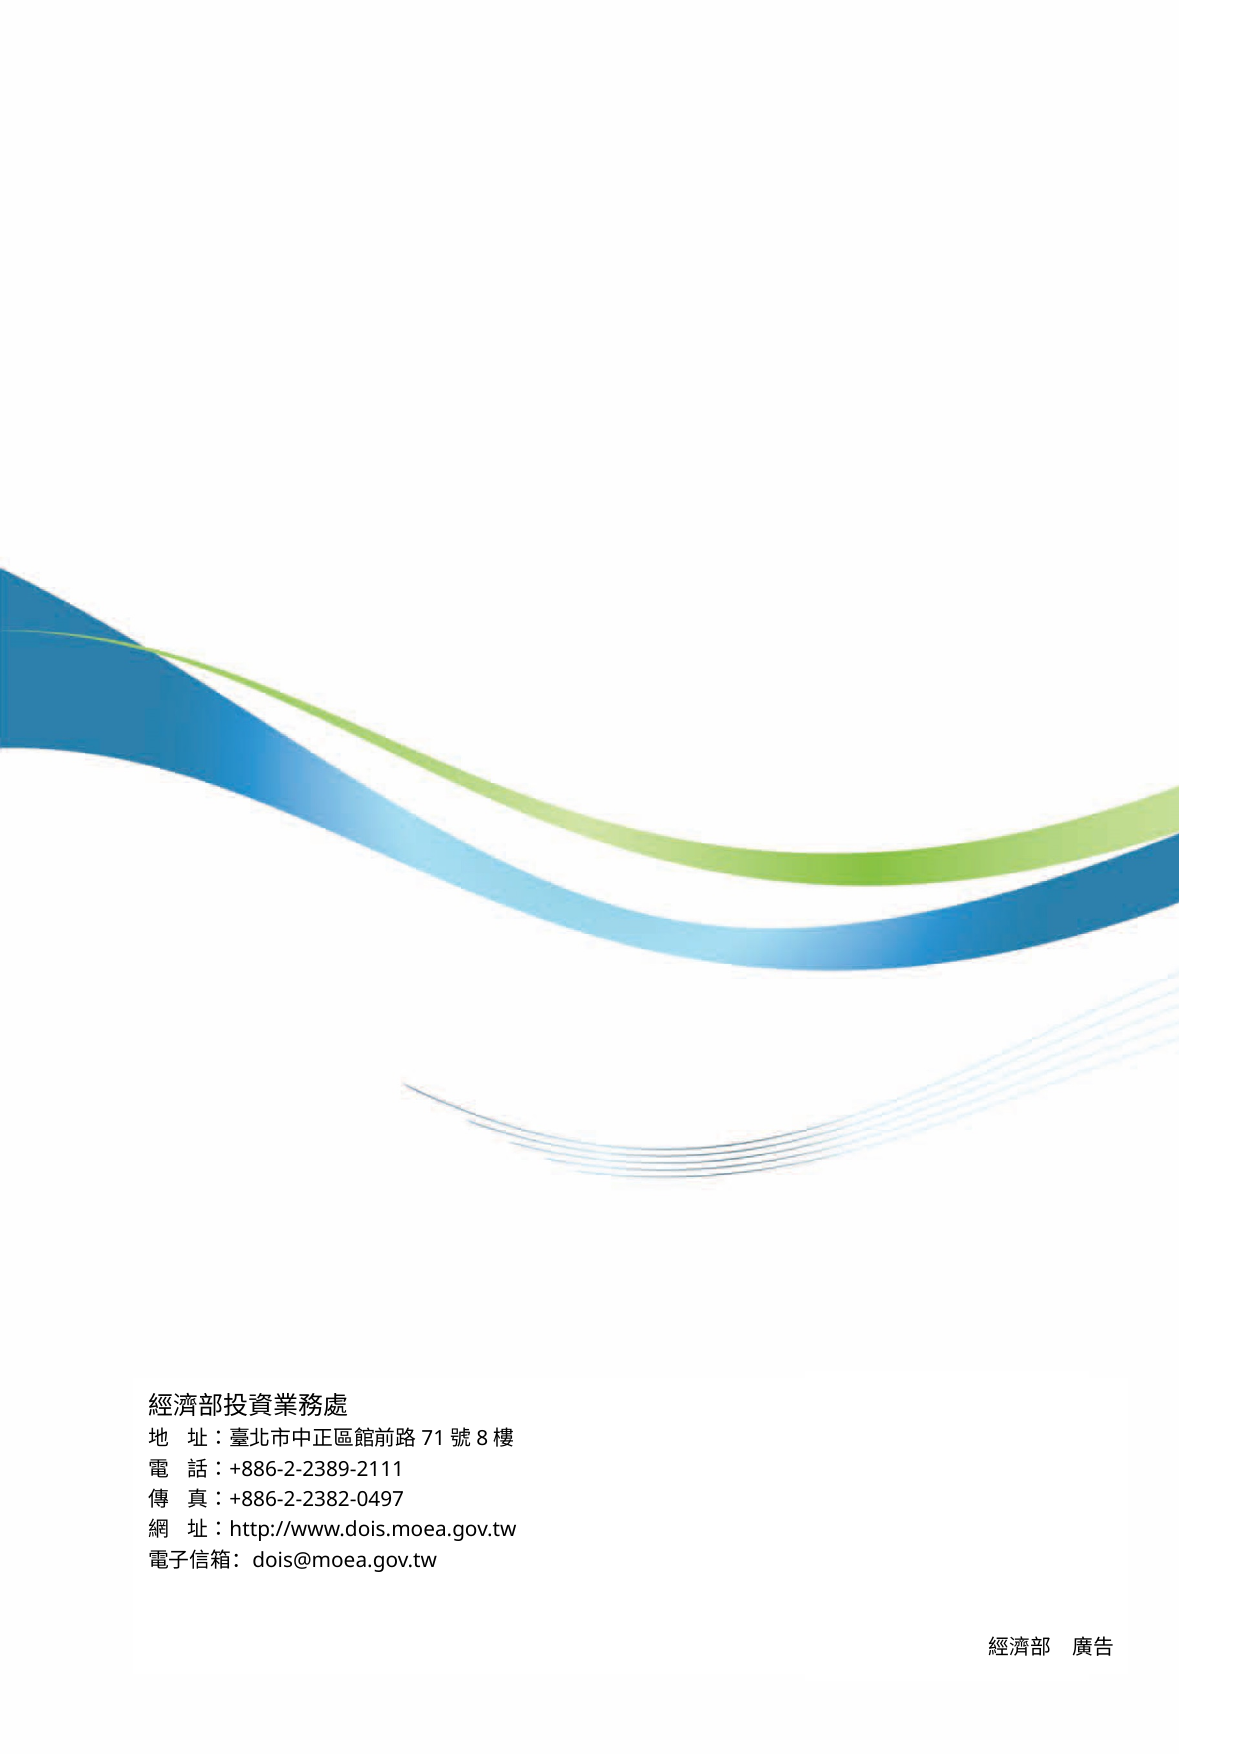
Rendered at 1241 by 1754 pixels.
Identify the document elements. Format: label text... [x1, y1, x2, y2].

text 電 話：+886-2-2389-2111 [148, 1452, 1113, 1482]
text 經濟部 廣告 [148, 1630, 1113, 1660]
text 經濟部投資業務處 [148, 1385, 1113, 1422]
text 傳 真：+886-2-2382-0497 [148, 1482, 1113, 1512]
text 網 址：http://www.dois.moea.gov.tw [148, 1512, 1113, 1543]
text 地 址：臺北市中正區館前路 71 號 8 樓 [148, 1422, 1113, 1452]
text 電子信箱：dois@moea.gov.tw [148, 1543, 1113, 1573]
